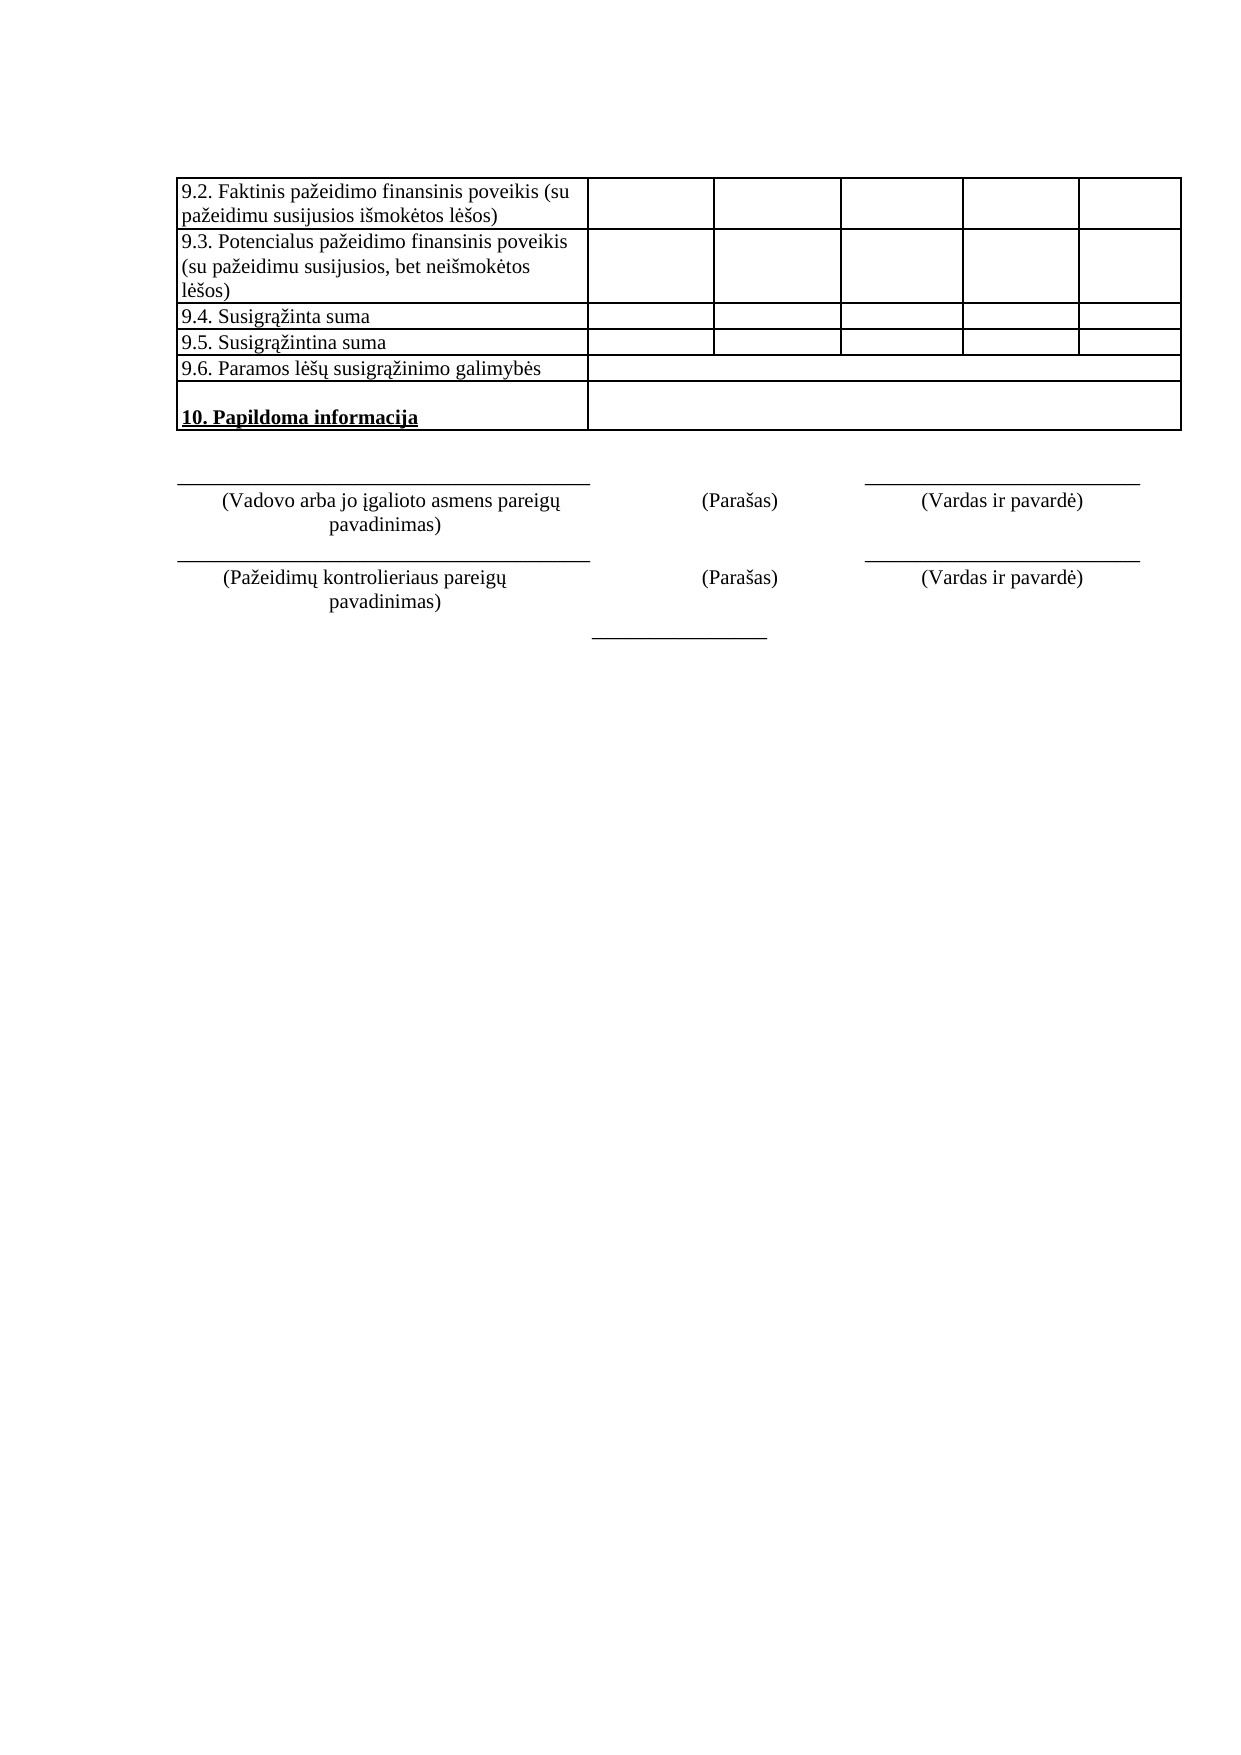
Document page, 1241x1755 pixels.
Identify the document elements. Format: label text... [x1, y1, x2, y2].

table_cell [715, 179, 840, 227]
table_cell [958, 304, 962, 328]
table_cell [589, 382, 1180, 429]
table_cell [589, 230, 713, 302]
table_cell [964, 179, 1078, 227]
table_cell [958, 330, 962, 354]
table_cell [589, 179, 713, 227]
text pavadinimas) [177, 512, 1181, 536]
table_cell [842, 230, 962, 302]
table_cell [964, 230, 1078, 302]
text (Vadovo arba jo įgalioto asmens pareigų (Parašas) (Vardas ir pavardė) [177, 488, 1181, 512]
table_cell [709, 330, 713, 354]
text ______________ [177, 613, 1181, 642]
table_cell [709, 304, 713, 328]
table_cell [715, 230, 840, 302]
table_cell 10. Papildoma informacija [178, 382, 587, 429]
table_cell [1080, 230, 1180, 302]
text _________________________________ ______________________ [177, 536, 1181, 565]
text pavadinimas) [177, 589, 1181, 613]
text (Pažeidimų kontrolieriaus pareigų (Parašas) (Vardas ir pavardė) [177, 565, 1181, 589]
text _________________________________ ______________________ [177, 459, 1181, 488]
table_cell [842, 179, 962, 227]
table_cell [1080, 179, 1180, 227]
